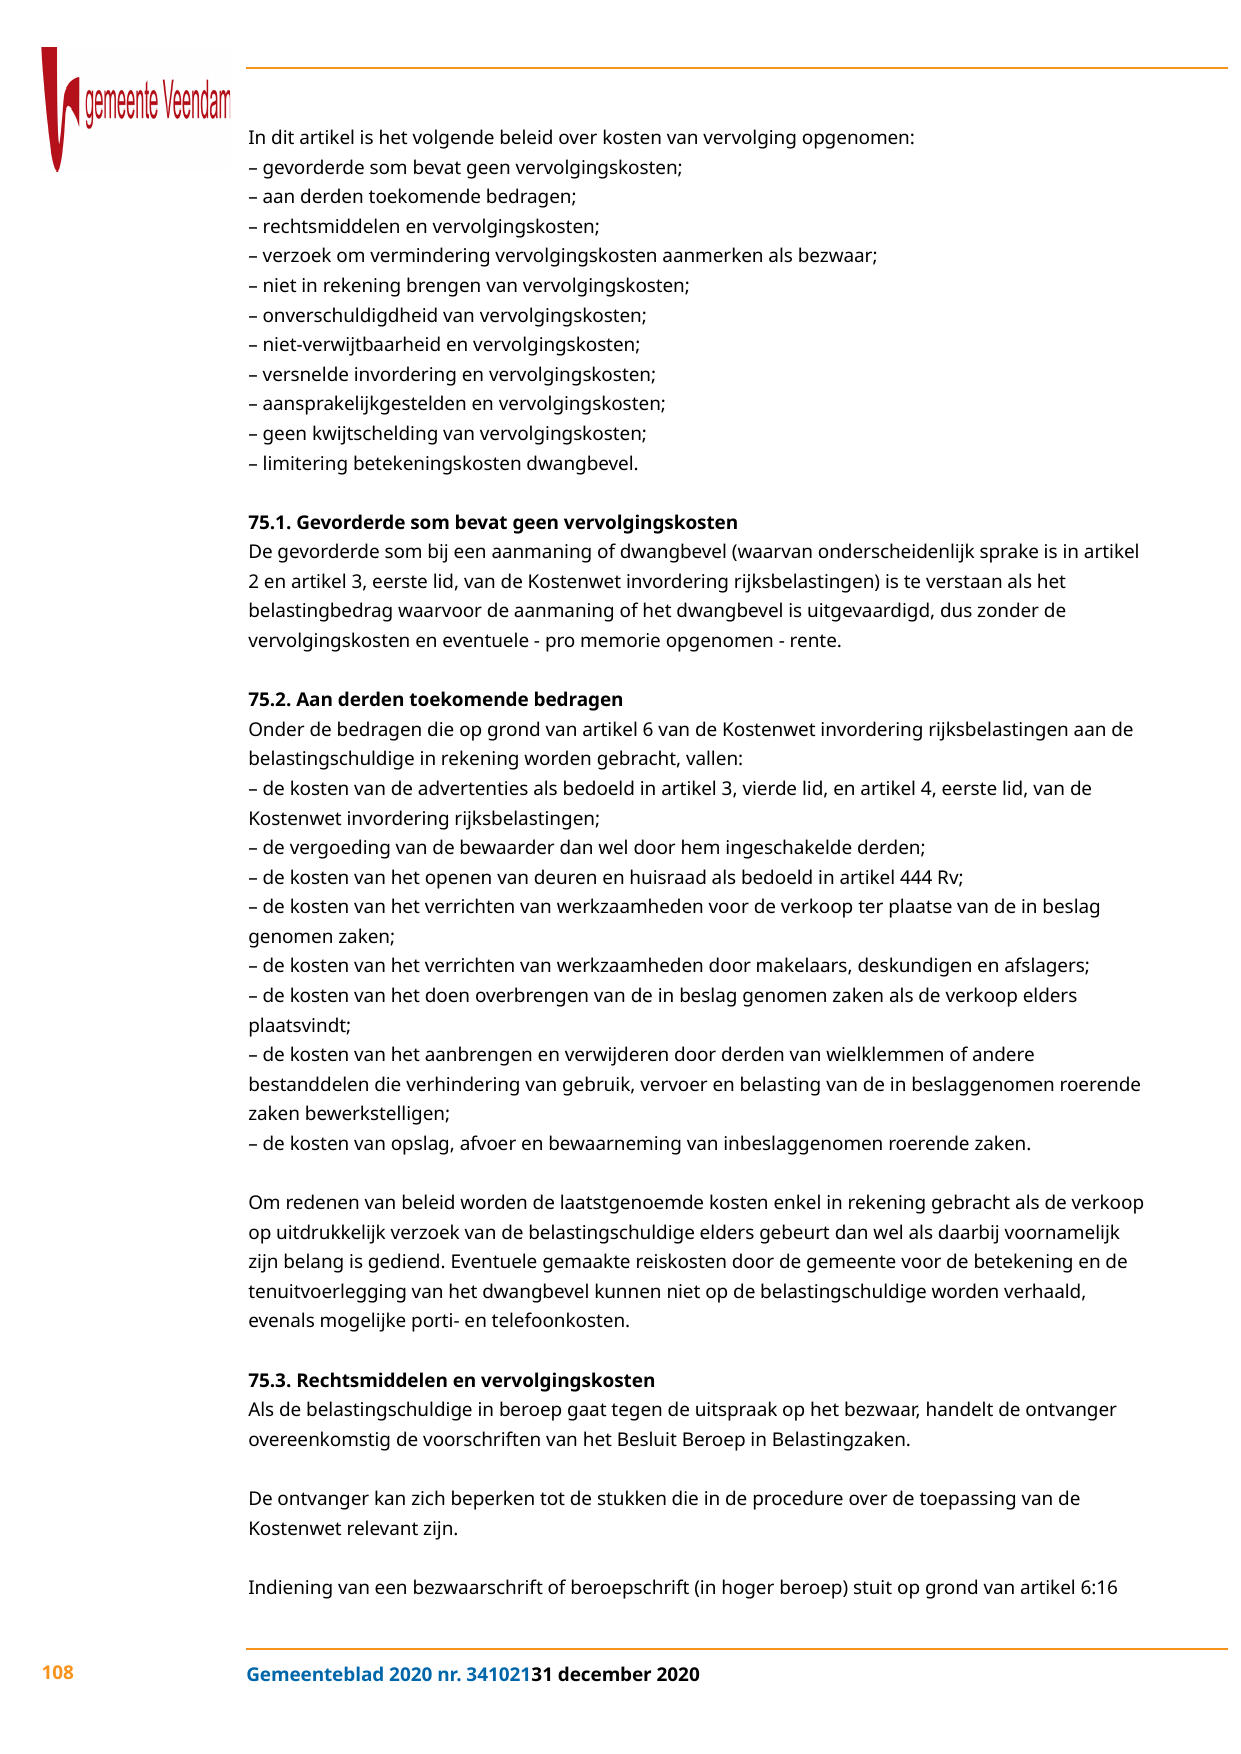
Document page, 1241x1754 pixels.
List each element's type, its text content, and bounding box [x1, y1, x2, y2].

text – aansprakelijkgestelden en vervolgingskosten; [248, 391, 1152, 416]
text 75.2. Aan derden toekomende bedragen [248, 686, 1152, 712]
picture [41, 47, 231, 172]
text – niet-verwijtbaarheid en vervolgingskosten; [248, 331, 1152, 357]
text – de kosten van het verrichten van werkzaamheden door makelaars, deskundigen en afslagers; [248, 953, 1152, 978]
text – de kosten van het verrichten van werkzaamheden voor de verkoop ter plaatse van de in beslag genomen zaken; [248, 893, 1152, 949]
text Onder de bedragen die op grond van artikel 6 van de Kostenwet invordering rijksbelastingen aan de belastingschuldige in rekening worden gebracht, vallen: [248, 716, 1152, 771]
text – de kosten van het aanbrengen en verwijderen door derden van wielklemmen of andere bestanddelen die verhindering van gebruik, vervoer en belasting van de in beslaggenomen roerende zaken bewerkstelligen; [248, 1041, 1152, 1126]
text De ontvanger kan zich beperken tot de stukken die in de procedure over de toepassing van de Kostenwet relevant zijn. [248, 1485, 1152, 1541]
text – de kosten van de advertenties als bedoeld in artikel 3, vierde lid, en artikel 4, eerste lid, van de Kostenwet invordering rijksbelastingen; [248, 775, 1152, 831]
text – verzoek om vermindering vervolgingskosten aanmerken als bezwaar; [248, 243, 1152, 268]
text – de kosten van het doen overbrengen van de in beslag genomen zaken als de verkoop elders plaatsvindt; [248, 982, 1152, 1038]
text 75.3. Rechtsmiddelen en vervolgingskosten [248, 1367, 1152, 1393]
text – limitering betekeningskosten dwangbevel. [248, 450, 1152, 476]
text Indiening van een bezwaarschrift of beroepschrift (in hoger beroep) stuit op grond van artikel 6:16 [248, 1574, 1152, 1600]
text Om redenen van beleid worden de laatstgenoemde kosten enkel in rekening gebracht als de verkoop op uitdrukkelijk verzoek van de belastingschuldige elders gebeurt dan wel als daarbij voornamelijk zijn belang is gediend. Eventuele gemaakte reiskosten door de gemeente voor de betekening en de tenuitvoerlegging van het dwangbevel kunnen niet op de belastingschuldige worden verhaald, evenals mogelijke porti- en telefoonkosten. [248, 1189, 1152, 1333]
text De gevorderde som bij een aanmaning of dwangbevel (waarvan onderscheidenlijk sprake is in artikel 2 en artikel 3, eerste lid, van de Kostenwet invordering rijksbelastingen) is te verstaan als het belastingbedrag waarvoor de aanmaning of het dwangbevel is uitgevaardigd, dus zonder de vervolgingskosten en eventuele - pro memorie opgenomen - rente. [248, 538, 1152, 653]
text – versnelde invordering en vervolgingskosten; [248, 361, 1152, 387]
text – niet in rekening brengen van vervolgingskosten; [248, 272, 1152, 298]
text – aan derden toekomende bedragen; [248, 183, 1152, 209]
text – de vergoeding van de bewaarder dan wel door hem ingeschakelde derden; [248, 834, 1152, 860]
text – geen kwijtschelding van vervolgingskosten; [248, 420, 1152, 446]
text Als de belastingschuldige in beroep gaat tegen de uitspraak op het bezwaar, handelt de ontvanger overeenkomstig de voorschriften van het Besluit Beroep in Belastingzaken. [248, 1396, 1152, 1452]
text – gevorderde som bevat geen vervolgingskosten; [248, 154, 1152, 180]
text – onverschuldigdheid van vervolgingskosten; [248, 302, 1152, 328]
text – de kosten van opslag, afvoer en bewaarneming van inbeslaggenomen roerende zaken. [248, 1130, 1152, 1156]
text – rechtsmiddelen en vervolgingskosten; [248, 213, 1152, 239]
text – de kosten van het openen van deuren en huisraad als bedoeld in artikel 444 Rv; [248, 864, 1152, 890]
text In dit artikel is het volgende beleid over kosten van vervolging opgenomen: [248, 124, 1152, 150]
text 75.1. Gevorderde som bevat geen vervolgingskosten [248, 509, 1152, 535]
